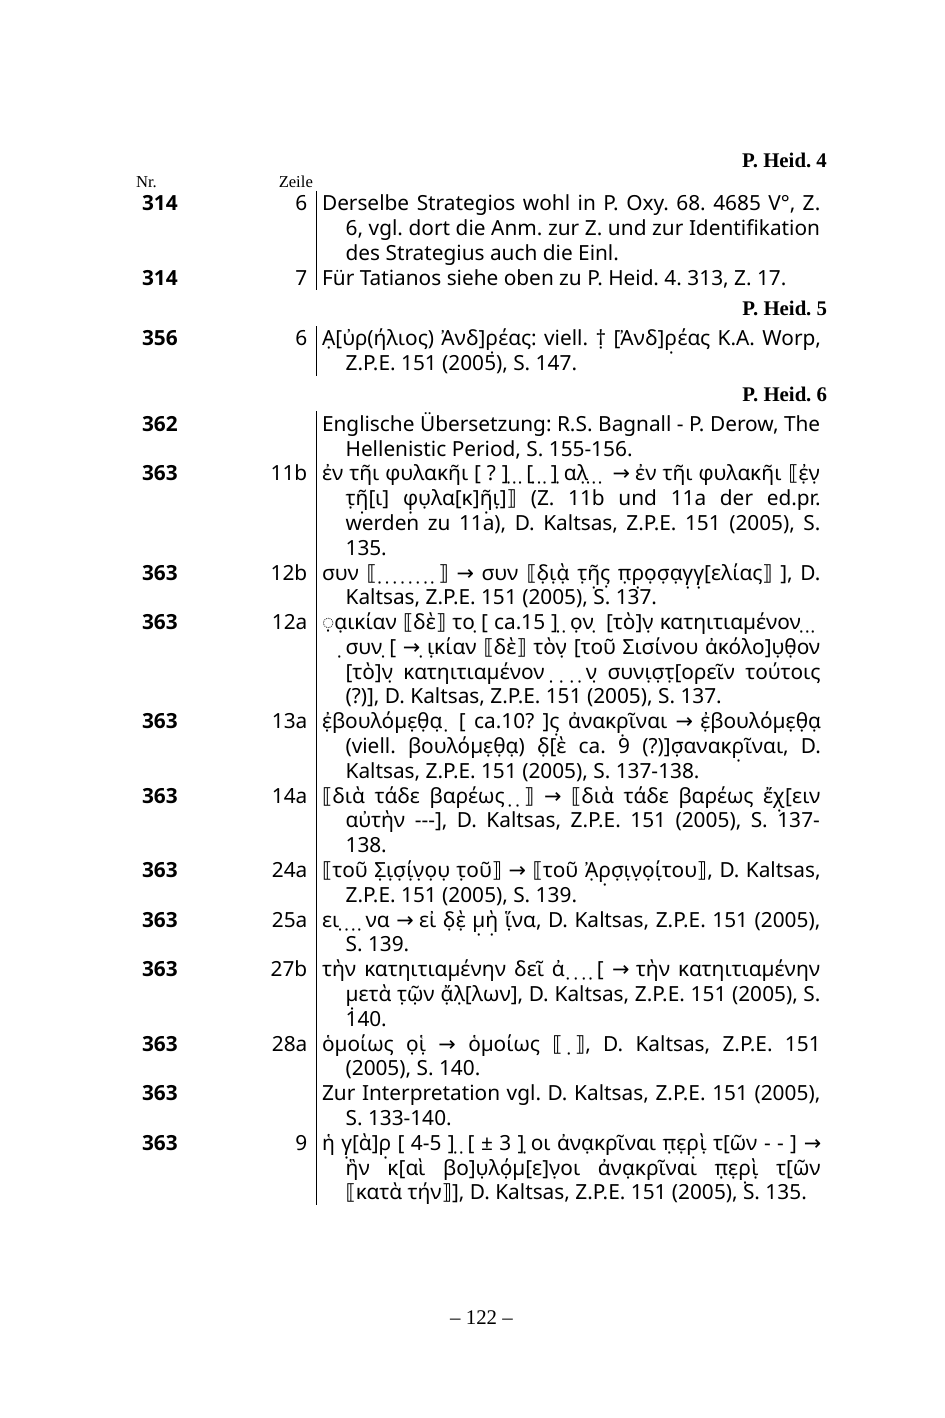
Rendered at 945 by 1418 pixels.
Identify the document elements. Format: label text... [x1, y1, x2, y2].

table_cell 363 [136, 907, 224, 957]
table_cell 14a [224, 783, 316, 858]
table_cell 363 [136, 783, 224, 858]
table_cell ⟦τοῦ Σ̣ι̣σ̣ί̣ν̣ο̣υ̣ τ̣οῦ⟧ → ⟦τοῦ Ἀ̣ρ̣σ̣ι̣ν̣ο̣ί̣του⟧, D. Kaltsas, Z.P.E. 151 (2005), S. 139. [317, 858, 827, 907]
table_cell ἐ̣βουλόμε̣θ̣α̣ ̣ [ ca.10? ]ς̣ ἀνακρ̣ῖναι → ἐ̣βουλόμε̣θ̣α̣ (viell. βουλόμε̣θ̣α̣) δ̣[ὲ ca. 9 (?)]σ̣ανακρ̣ῖναι, D. Kaltsas, Z.P.E. 151 (2005), S. 137-138. [317, 709, 827, 783]
table_cell 363 [136, 858, 224, 907]
table_cell 13a [224, 709, 316, 783]
table_cell 363 [136, 560, 224, 610]
table_header Α̣[ὐρ(ήλιος) Ἀνδ]ρ̣έας: viell. †̣ [Ἀνδ]ρ̣έας K.A. Worp, Z.P.E. 151 (2005), S. 147. [317, 326, 827, 376]
subtitle P. Heid. 5 [136, 296, 827, 320]
table_cell 11b [224, 461, 316, 560]
table_cell ἡ γ̣[ὰ]ρ̣ [ 4-5 ] ̣ ̣[ ± 3 ] ̣οι ἀνα̣κρῖναι π̣ε̣ρ̣ὶ̣ τ[ῶν - - ] → ἣν κ[αὶ βο]υ̣λό̣μ[ε]ν̣οι ἀνα̣κρῖναι π̣ε̣ρ̣ὶ̣ τ[ῶν ⟦κατὰ τήν⟧], D. Kaltsas, Z.P.E. 151 (2005), S. 135. [317, 1130, 827, 1205]
table_cell 363 [136, 957, 224, 1031]
table_cell συν ⟦ ̣ ̣ ̣ ̣ ̣ ̣ ̣ ̣⟧ → συν ⟦δ̣ι̣ὰ̣ τ̣ῆ̣ς̣ π̣ρ̣ο̣σ̣α̣γ̣γ̣[ελίας⟧ ], D. Kaltsas, Z.P.E. 151 (2005), S. 137. [317, 560, 827, 610]
table_cell Für Tatianos siehe oben zu P. Heid. 4. 313, Z. 17. [317, 265, 827, 290]
table_cell ἐν τῆι φυλακῆι [ ? ] ̣ ̣ ̣[ ̣ ̣ ̣] ̣αλ̣ ̣ ̣ ̣ → ἐν τῆι φυλακῆι ⟦ἐ̣ν̣ τ̣ῆ̣[ι] φ̣υ̣λα[κ]ῆ̣ι̣]⟧ (Z. 11b und 11a der ed.pr. werden zu 11a), D. Kaltsas, Z.P.E. 151 (2005), S. 135. [317, 461, 827, 560]
table_cell 363 [136, 709, 224, 783]
table_cell 9 [224, 1130, 316, 1205]
table_cell ⟦διὰ τάδε βαρέως ̣ ̣⟧ → ⟦διὰ τάδε βαρέως ἔχ̣[ειν αὐτὴν ---], D. Kaltsas, Z.P.E. 151 (2005), S. 137-138. [317, 783, 827, 858]
table_cell 363 [136, 1081, 224, 1130]
table_header 356 [136, 326, 224, 376]
table_header [224, 411, 316, 461]
table_cell 363 [136, 610, 224, 709]
table_cell Derselbe Strategios wohl in P. Oxy. 68. 4685 V°, Z. 6, vgl. dort die Anm. zur Z. und zur Identifikation des Strategius auch die Einl. [317, 191, 827, 265]
table_cell [224, 1081, 316, 1130]
table_cell 363 [136, 1031, 224, 1081]
table_cell 363 [136, 1130, 224, 1205]
table_cell 314 [136, 265, 224, 290]
table_cell 363 [136, 461, 224, 560]
table_cell 27b [224, 957, 316, 1031]
table_cell ὁμοίως ο̣ἱ̣ → ὁμοίως ⟦ ̣⟧, D. Kaltsas, Z.P.E. 151 (2005), S. 140. [317, 1031, 827, 1081]
table_cell 24a [224, 858, 316, 907]
table_cell 28a [224, 1031, 316, 1081]
table_cell τὴν κατηιτιαμένην δεῖ ἀ ̣ ̣ ̣ ̣[ → τὴν κατηιτιαμένην μ̣ετὰ τ̣ῶ̣ν ἄ̣λ̣[λων], D. Kaltsas, Z.P.E. 151 (2005), S. 140. [317, 957, 827, 1031]
table_header Englische Übersetzung: R.S. Bagnall - P. Derow, The Hellenistic Period, S. 155-156. [317, 411, 827, 461]
table_cell 12a [224, 610, 316, 709]
table_cell 25a [224, 907, 316, 957]
table_cell 7 [224, 265, 316, 290]
table_cell 314 [136, 191, 224, 265]
subtitle P. Heid. 6 [136, 381, 827, 406]
table_header 6 [224, 326, 316, 376]
table_cell 12b [224, 560, 316, 610]
table_cell ει ̣ ̣ ̣ ̣να → εἰ δ̣ὲ̣ μ̣ὴ̣ ἵ̣να, D. Kaltsas, Z.P.E. 151 (2005), S. 139. [317, 907, 827, 957]
table_cell 6 [224, 191, 316, 265]
table_cell ̣α̣ικίαν ⟦δὲ⟧ το ̣[ ca.15 ] ̣ ̣ο̣ν ̣ [τὸ]ν̣ κατηιτιαμένον ̣ ̣ ̣ ̣συν ̣[ → ̣ι̣κίαν ⟦δὲ⟧ τὸν̣ [τοῦ Σισίνου ἀκόλο]υ̣θ̣ον [τὸ]ν̣ κατηιτιαμένον ̣ ̣ ̣ ̣ν̣ συνι̣σ̣τ̣[ορεῖν τούτοις (?)], D. Kaltsas, Z.P.E. 151 (2005), S. 137. [317, 610, 827, 709]
table_header 362 [136, 411, 224, 461]
table_cell Zur Interpretation vgl. D. Kaltsas, Z.P.E. 151 (2005), S. 133-140. [317, 1081, 827, 1130]
